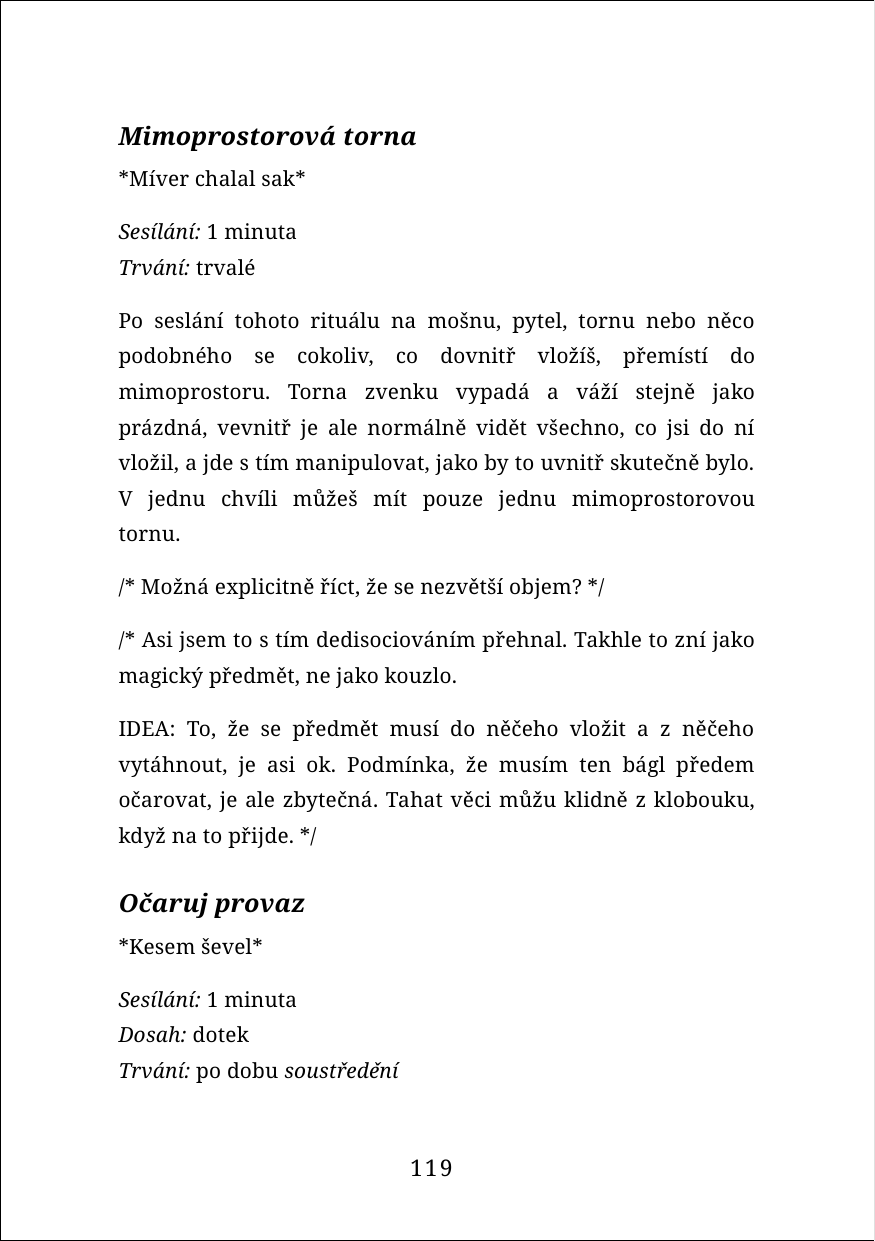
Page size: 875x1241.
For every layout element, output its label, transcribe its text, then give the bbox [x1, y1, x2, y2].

subtitle Očaruj provaz [118, 886, 756, 920]
text IDEA: To, že se předmět musí do něčeho vložit a z něčeho vytáhnout, je asi ok. Podmínka, že musím ten bágl předem očarovat, je ale zbytečná. Tahat věci můžu klidně z klobouku, když na to přijde. */ [118, 714, 756, 849]
text *Míver chalal sak* [118, 164, 756, 192]
text Sesílání: 1 minuta Dosah: dotek Trvání: po dobu soustředění [118, 985, 756, 1084]
text Po seslání tohoto rituálu na mošnu, pytel, tornu nebo něco podobného se cokoliv, co dovnitř vložíš, přemístí do mimoprostoru. Torna zvenku vypadá a váží stejně jako prázdná, vevnitř je ale normálně vidět všechno, co jsi do ní vložil, a jde s tím manipulovat, jako by to uvnitř skutečně bylo. V jednu chvíli můžeš mít pouze jednu mimoprostorovou tornu. [118, 306, 756, 548]
text Sesílání: 1 minuta Trvání: trvalé [118, 217, 756, 281]
text *Kesem ševel* [118, 932, 756, 960]
subtitle Mimoprostorová torna [118, 118, 756, 152]
text /* Možná explicitně říct, že se nezvětší objem? */ [118, 572, 756, 601]
text /* Asi jsem to s tím dedisociováním přehnal. Takhle to zní jako magický předmět, ne jako kouzlo. [118, 626, 756, 689]
